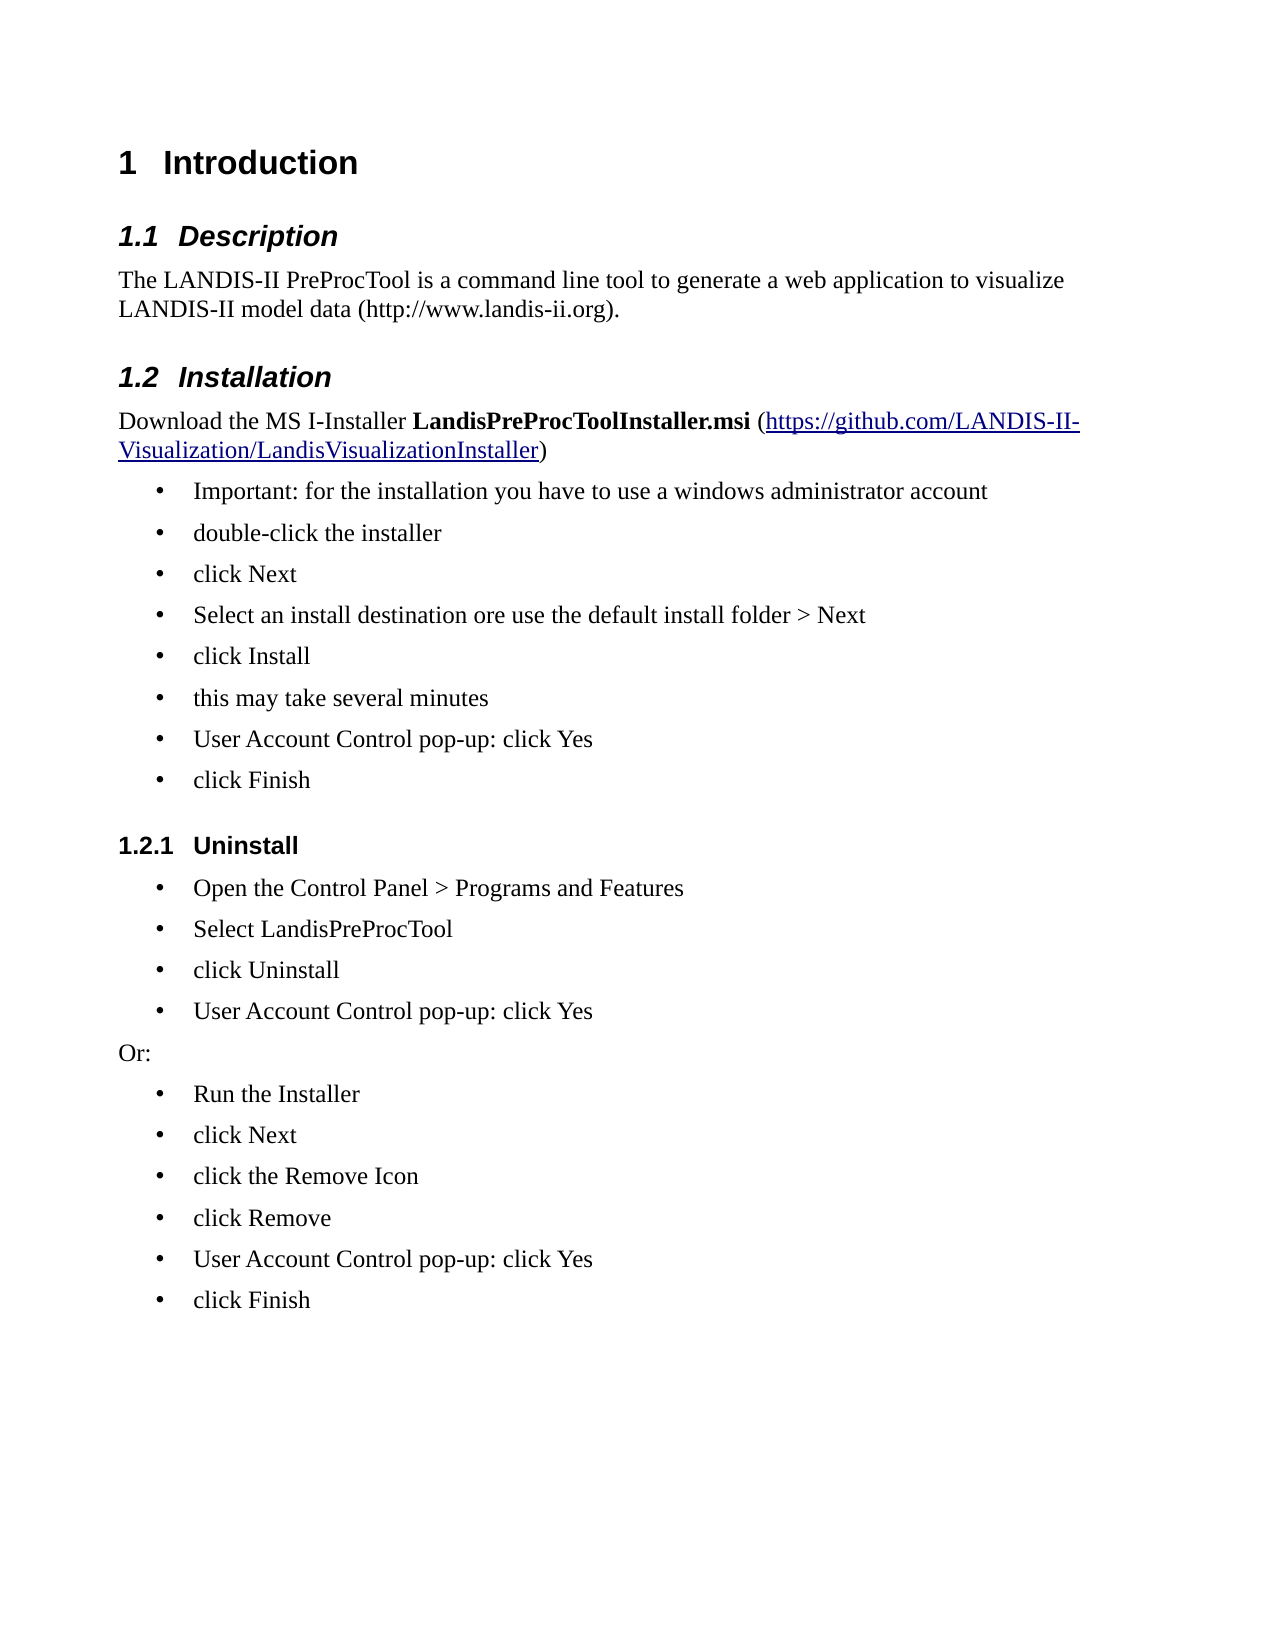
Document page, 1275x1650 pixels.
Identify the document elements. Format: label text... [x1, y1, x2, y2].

subtitle Installation [118, 360, 1157, 394]
list click Next [156, 1120, 1157, 1149]
list Important: for the installation you have to use a windows administrator account [156, 476, 1157, 505]
list Select LandisPreProcTool [156, 914, 1157, 943]
list this may take several minutes [156, 683, 1157, 711]
list click Remove [156, 1203, 1157, 1231]
list Select an install destination ore use the default install folder > Next [156, 600, 1157, 629]
list click Next [156, 559, 1157, 588]
text Or: [118, 1038, 1157, 1066]
list Run the Installer [156, 1079, 1157, 1108]
list click Uninstall [156, 955, 1157, 984]
subtitle Introduction [118, 143, 1157, 182]
list User Account Control pop-up: click Yes [156, 724, 1157, 753]
list User Account Control pop-up: click Yes [156, 1244, 1157, 1273]
list Open the Control Panel > Programs and Features [156, 873, 1157, 901]
list click Install [156, 641, 1157, 670]
text Download the MS I-Installer LandisPreProcToolInstaller.msi (https://github.com/LANDIS-II-Visualization/LandisVisualizationInstaller) [118, 406, 1157, 464]
list double-click the installer [156, 518, 1157, 546]
subtitle Description [118, 219, 1157, 253]
text The LANDIS-II PreProcTool is a command line tool to generate a web application to visualize LANDIS-II model data (http://www.landis-ii.org). [118, 265, 1157, 323]
list click Finish [156, 1285, 1157, 1314]
list click the Remove Icon [156, 1161, 1157, 1190]
subtitle Uninstall [118, 831, 1157, 860]
list User Account Control pop-up: click Yes [156, 996, 1157, 1025]
list click Finish [156, 765, 1157, 794]
